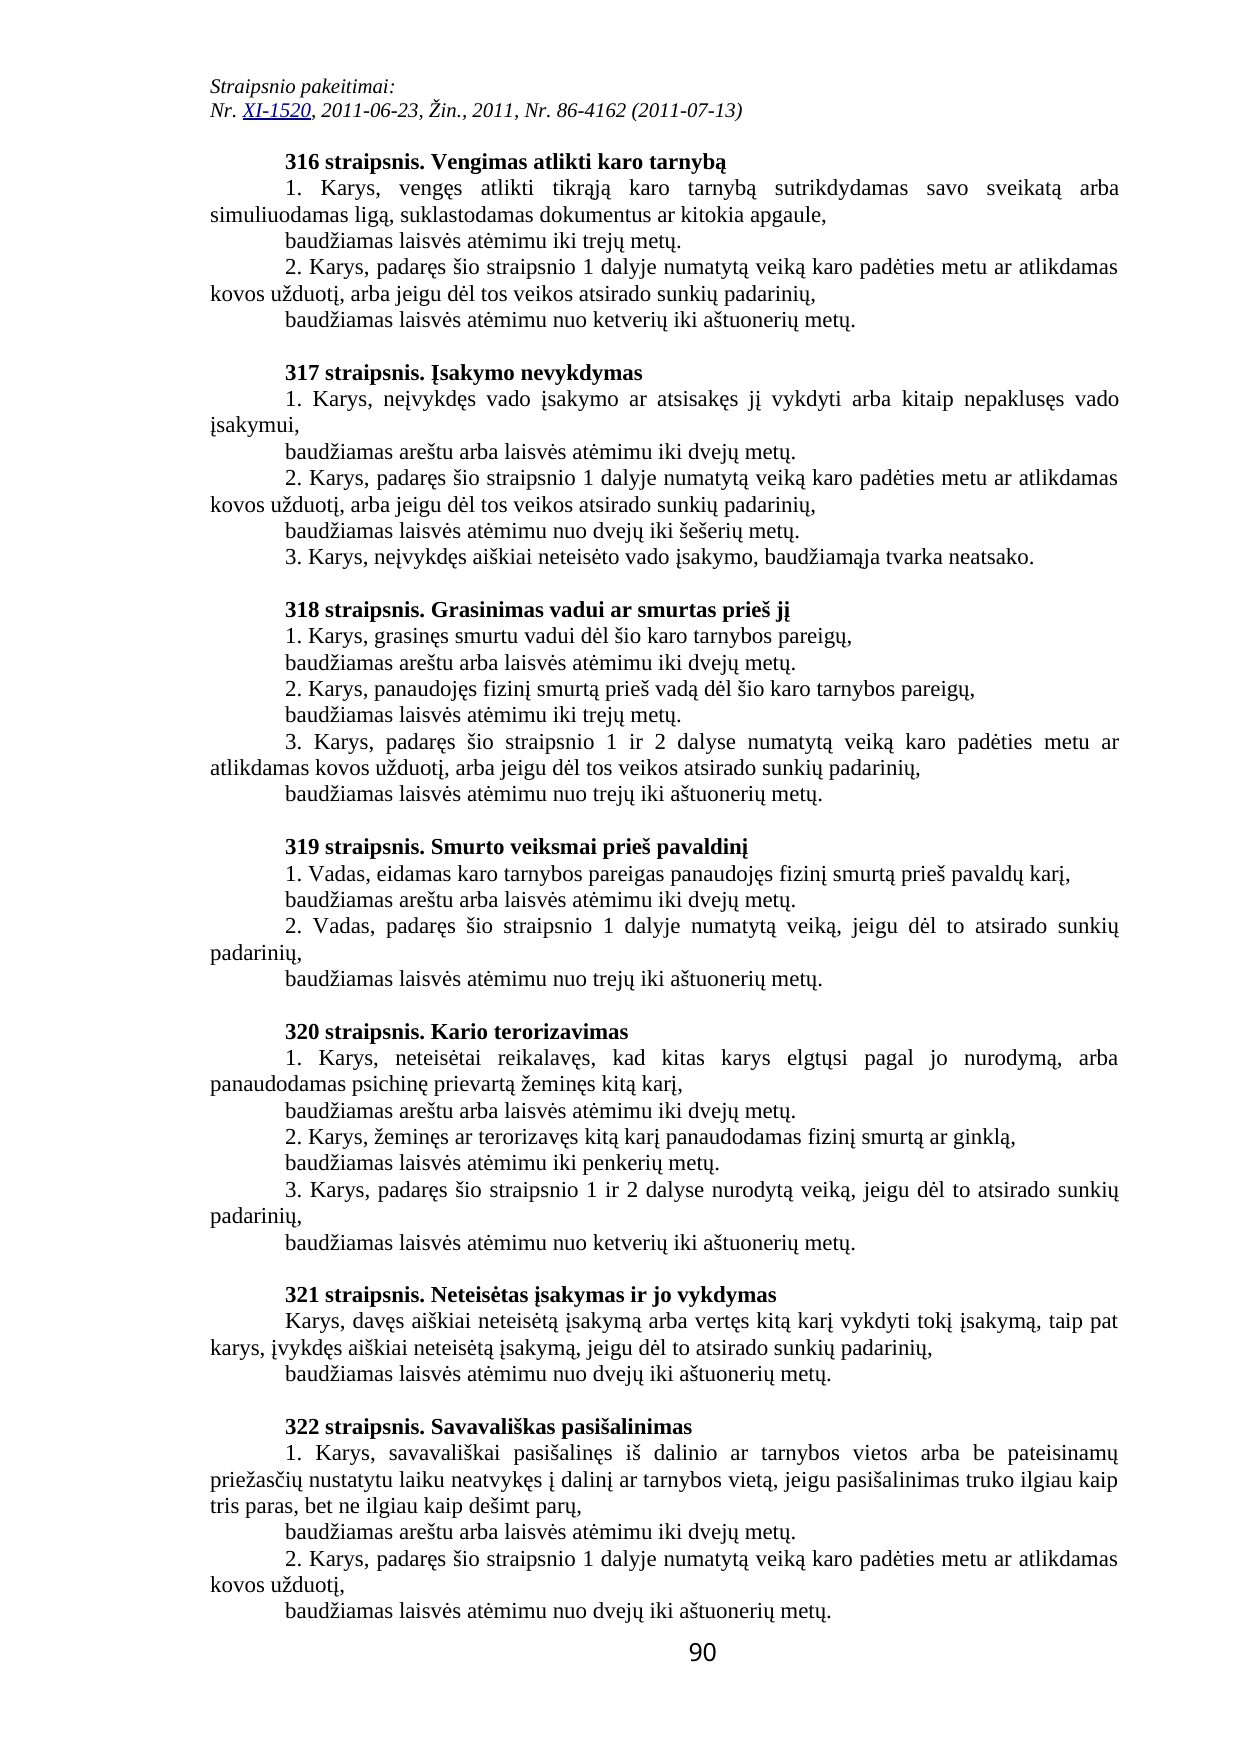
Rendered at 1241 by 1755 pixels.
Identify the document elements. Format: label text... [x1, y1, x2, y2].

text 321 straipsnis. Neteisėtas įsakymas ir jo vykdymas [210, 1281, 1120, 1308]
text 3. Karys, padaręs šio straipsnio 1 ir 2 dalyse numatytą veiką karo padėties metu ar atlikdamas kovos užduotį, arba jeigu dėl tos veikos atsirado sunkių padarinių, [210, 728, 1120, 781]
text 3. Karys, padaręs šio straipsnio 1 ir 2 dalyse nurodytą veiką, jeigu dėl to atsirado sunkių padarinių, [210, 1176, 1120, 1228]
text 318 straipsnis. Grasinimas vadui ar smurtas prieš jį [210, 596, 1120, 622]
text 1. Karys, savavališkai pasišalinęs iš dalinio ar tarnybos vietos arba be pateisinamų priežasčių nustatytu laiku neatvykęs į dalinį ar tarnybos vietą, jeigu pasišalinimas truko ilgiau kaip tris paras, bet ne ilgiau kaip dešimt parų, [210, 1439, 1120, 1518]
text baudžiamas areštu arba laisvės atėmimu iki dvejų metų. [210, 1518, 1120, 1545]
text 3. Karys, neįvykdęs aiškiai neteisėto vado įsakymo, baudžiamąja tvarka neatsako. [210, 543, 1120, 570]
text baudžiamas laisvės atėmimu nuo ketverių iki aštuonerių metų. [210, 306, 1120, 332]
text 2. Karys, panaudojęs fizinį smurtą prieš vadą dėl šio karo tarnybos pareigų, [210, 675, 1120, 701]
text Karys, davęs aiškiai neteisėtą įsakymą arba vertęs kitą karį vykdyti tokį įsakymą, taip pat karys, įvykdęs aiškiai neteisėtą įsakymą, jeigu dėl to atsirado sunkių padarinių, [210, 1308, 1120, 1360]
text 317 straipsnis. Įsakymo nevykdymas [210, 359, 1120, 385]
text baudžiamas laisvės atėmimu nuo ketverių iki aštuonerių metų. [210, 1228, 1120, 1255]
text baudžiamas laisvės atėmimu nuo trejų iki aštuonerių metų. [210, 781, 1120, 807]
text baudžiamas laisvės atėmimu iki trejų metų. [210, 701, 1120, 728]
text Nr. XI-1520, 2011-06-23, Žin., 2011, Nr. 86-4162 (2011-07-13) [210, 98, 1120, 122]
text 2. Karys, padaręs šio straipsnio 1 dalyje numatytą veiką karo padėties metu ar atlikdamas kovos užduotį, [210, 1545, 1120, 1597]
text baudžiamas laisvės atėmimu nuo dvejų iki aštuonerių metų. [210, 1597, 1120, 1624]
text baudžiamas areštu arba laisvės atėmimu iki dvejų metų. [210, 649, 1120, 675]
text baudžiamas laisvės atėmimu iki trejų metų. [210, 227, 1120, 253]
text baudžiamas areštu arba laisvės atėmimu iki dvejų metų. [210, 886, 1120, 912]
text 1. Karys, neįvykdęs vado įsakymo ar atsisakęs jį vykdyti arba kitaip nepaklusęs vado įsakymui, [210, 385, 1120, 438]
text baudžiamas laisvės atėmimu nuo dvejų iki šešerių metų. [210, 517, 1120, 543]
text 320 straipsnis. Kario terorizavimas [210, 1018, 1120, 1044]
text 2. Vadas, padaręs šio straipsnio 1 dalyje numatytą veiką, jeigu dėl to atsirado sunkių padarinių, [210, 912, 1120, 965]
text 322 straipsnis. Savavališkas pasišalinimas [210, 1413, 1120, 1439]
text baudžiamas areštu arba laisvės atėmimu iki dvejų metų. [210, 1097, 1120, 1123]
text 1. Karys, vengęs atlikti tikrąją karo tarnybą sutrikdydamas savo sveikatą arba simuliuodamas ligą, suklastodamas dokumentus ar kitokia apgaule, [210, 174, 1120, 227]
text 1. Karys, grasinęs smurtu vadui dėl šio karo tarnybos pareigų, [210, 622, 1120, 649]
text Straipsnio pakeitimai: [210, 73, 1120, 98]
text 319 straipsnis. Smurto veiksmai prieš pavaldinį [210, 833, 1120, 859]
text baudžiamas laisvės atėmimu iki penkerių metų. [210, 1149, 1120, 1176]
text baudžiamas laisvės atėmimu nuo dvejų iki aštuonerių metų. [210, 1360, 1120, 1387]
text 2. Karys, žeminęs ar terorizavęs kitą karį panaudodamas fizinį smurtą ar ginklą, [210, 1123, 1120, 1149]
text 2. Karys, padaręs šio straipsnio 1 dalyje numatytą veiką karo padėties metu ar atlikdamas kovos užduotį, arba jeigu dėl tos veikos atsirado sunkių padarinių, [210, 464, 1120, 517]
text 316 straipsnis. Vengimas atlikti karo tarnybą [210, 148, 1120, 174]
text 1. Vadas, eidamas karo tarnybos pareigas panaudojęs fizinį smurtą prieš pavaldų karį, [210, 859, 1120, 886]
text 2. Karys, padaręs šio straipsnio 1 dalyje numatytą veiką karo padėties metu ar atlikdamas kovos užduotį, arba jeigu dėl tos veikos atsirado sunkių padarinių, [210, 253, 1120, 306]
text baudžiamas areštu arba laisvės atėmimu iki dvejų metų. [210, 438, 1120, 464]
text 1. Karys, neteisėtai reikalavęs, kad kitas karys elgtųsi pagal jo nurodymą, arba panaudodamas psichinę prievartą žeminęs kitą karį, [210, 1044, 1120, 1097]
text baudžiamas laisvės atėmimu nuo trejų iki aštuonerių metų. [210, 965, 1120, 991]
